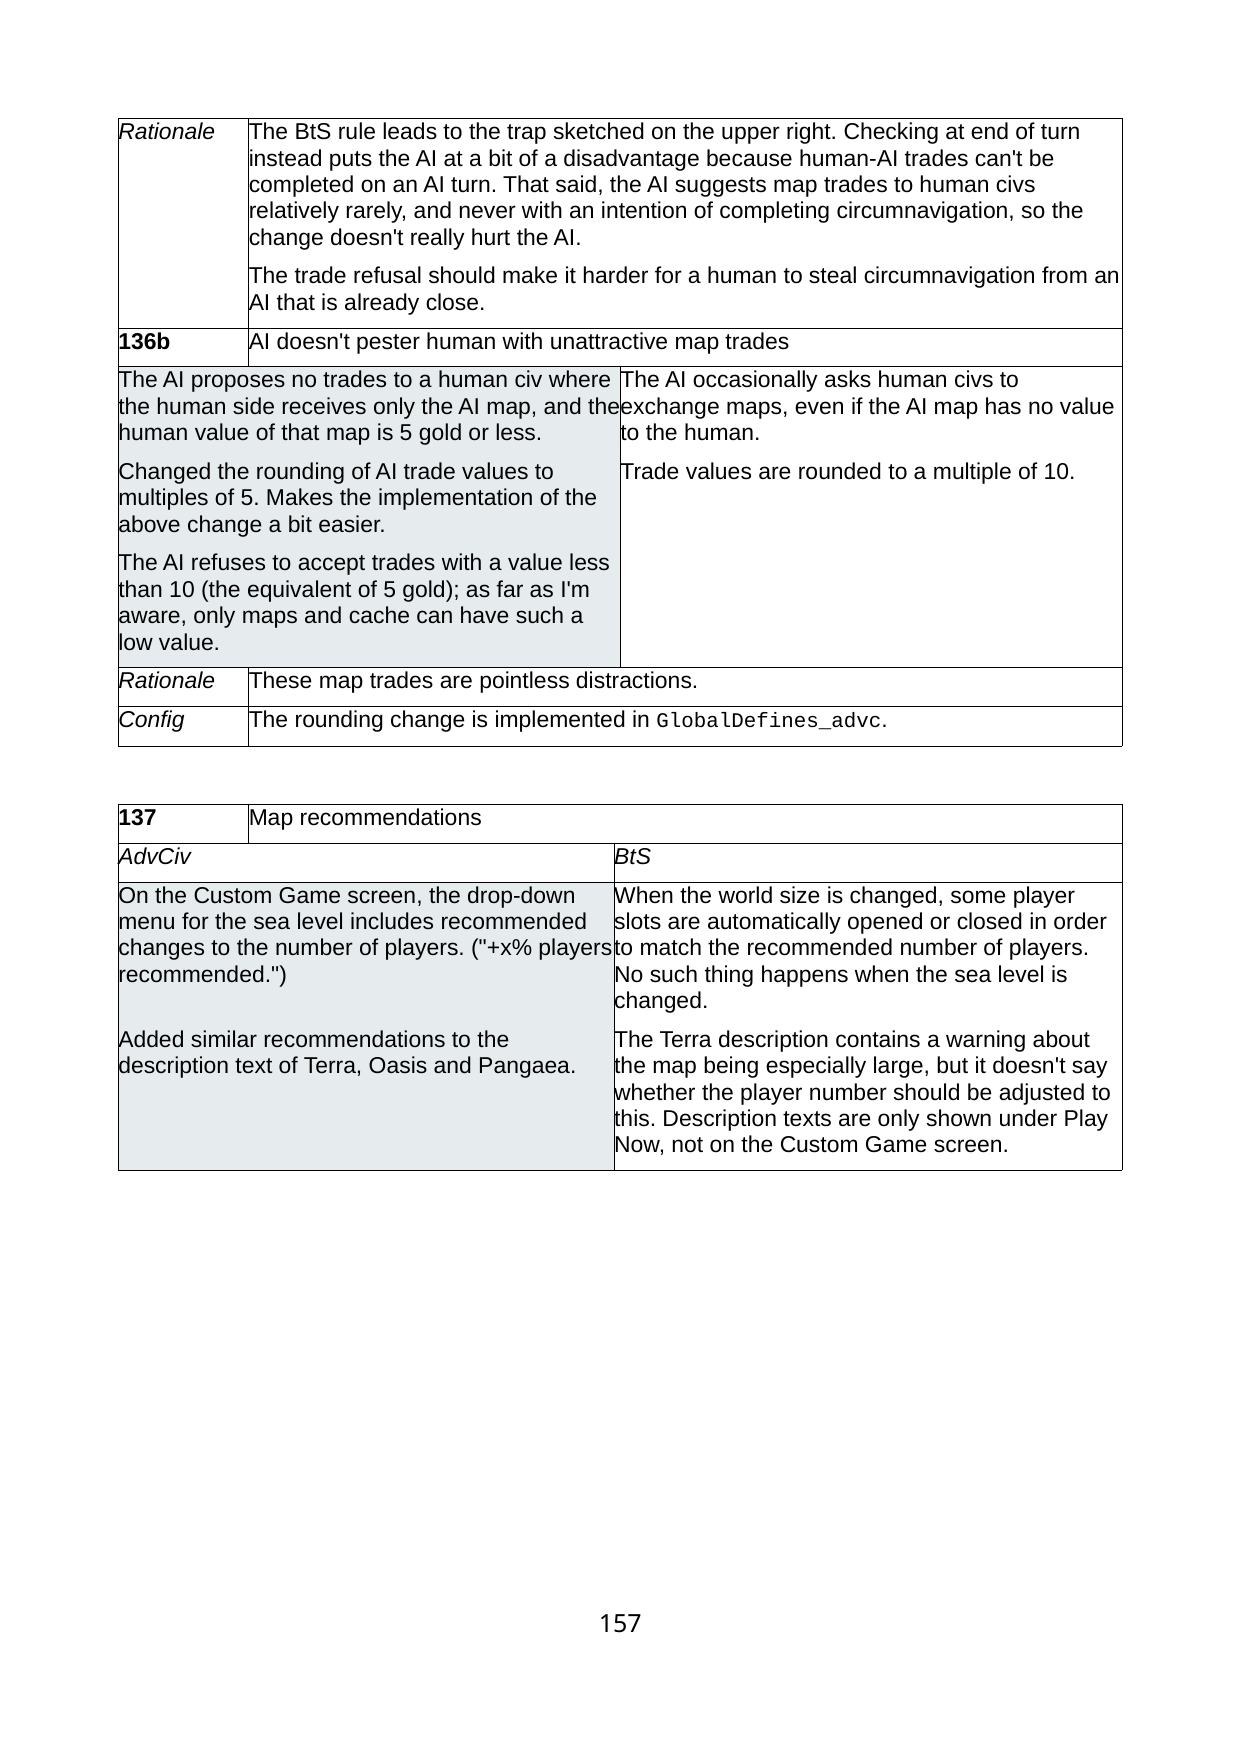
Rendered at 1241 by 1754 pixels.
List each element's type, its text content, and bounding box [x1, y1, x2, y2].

table_cell BtS [615, 844, 1122, 882]
table_cell On the Custom Game screen, the drop-down menu for the sea level includes recommended changes to the number of players. ("+x% players recommended.") Added similar recommendations to the description text of Terra, Oasis and Pangaea. [119, 883, 614, 1170]
table_cell Rationale [119, 119, 248, 327]
table_cell AdvCiv [119, 844, 614, 882]
table_cell The AI occasionally asks human civs to exchange maps, even if the AI map has no value to the human. Trade values are rounded to a multiple of 10. [621, 367, 1122, 667]
table_header Map recommendations [249, 805, 1122, 843]
table_cell The BtS rule leads to the trap sketched on the upper right. Checking at end of turn instead puts the AI at a bit of a disadvantage because human-AI trades can't be completed on an AI turn. That said, the AI suggests map trades to human civs relatively rarely, and never with an intention of completing circumnavigation, so the change doesn't really hurt the AI. The trade refusal should make it harder for a human to steal circumnavigation from an AI that is already close. [249, 119, 1122, 327]
table_cell When the world size is changed, some player slots are automatically opened or closed in order to match the recommended number of players. No such thing happens when the sea level is changed. The Terra description contains a warning about the map being especially large, but it doesn't say whether the player number should be adjusted to this. Description texts are only shown under Play Now, not on the Custom Game screen. [615, 883, 1122, 1170]
table_cell Rationale [119, 668, 248, 706]
table_header 137 [119, 805, 248, 843]
table_cell 136b [119, 329, 248, 366]
table_cell Config [119, 707, 248, 746]
table_cell The rounding change is implemented in GlobalDefines_advc. [249, 707, 1122, 746]
table_cell AI doesn't pester human with unattractive map trades [249, 329, 1122, 366]
table_cell The AI proposes no trades to a human civ where the human side receives only the AI map, and the human value of that map is 5 gold or less. Changed the rounding of AI trade values to multiples of 5. Makes the implementation of the above change a bit easier. The AI refuses to accept trades with a value less than 10 (the equivalent of 5 gold); as far as I'm aware, only maps and cache can have such a low value. [119, 367, 620, 667]
table_cell These map trades are pointless distractions. [249, 668, 1122, 706]
